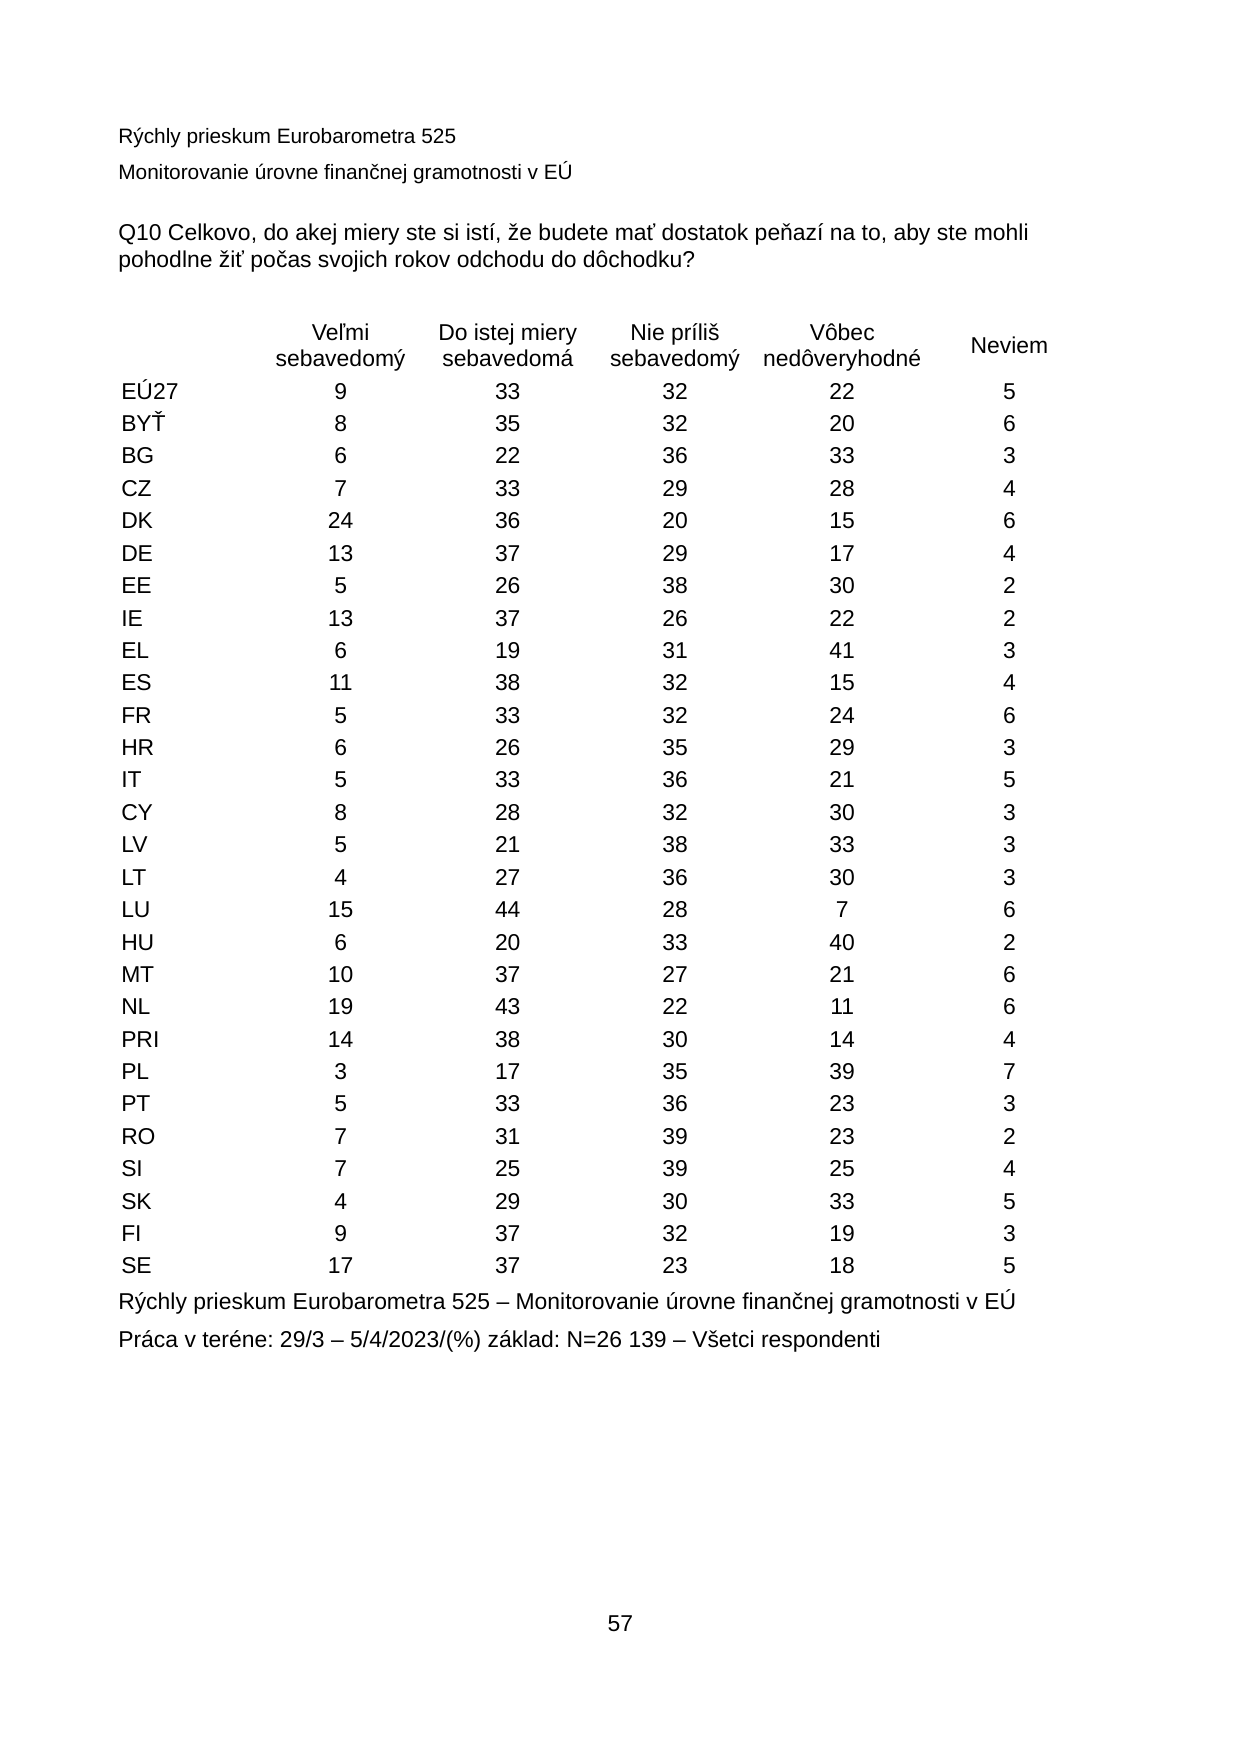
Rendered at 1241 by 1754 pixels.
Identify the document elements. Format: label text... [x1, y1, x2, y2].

table_cell 32 [591, 666, 758, 699]
table_cell 21 [424, 828, 591, 861]
table_cell 31 [424, 1120, 591, 1152]
table_cell 17 [424, 1055, 591, 1087]
table_cell PRI [118, 1023, 257, 1055]
table_cell 38 [424, 666, 591, 699]
table_cell 3 [926, 1217, 1093, 1249]
table_cell IT [118, 764, 257, 796]
table_cell 3 [926, 828, 1093, 861]
table_cell 13 [257, 601, 424, 634]
table_cell 22 [424, 440, 591, 472]
table_cell 28 [758, 472, 926, 504]
table_cell LT [118, 861, 257, 893]
table_cell 19 [424, 634, 591, 666]
table_cell NL [118, 990, 257, 1023]
table_cell 39 [591, 1152, 758, 1184]
table_cell 4 [257, 861, 424, 893]
table_cell 4 [926, 472, 1093, 504]
table_header Nie príliš sebavedomý [591, 316, 758, 375]
table_cell 37 [424, 1217, 591, 1249]
table_cell 11 [257, 666, 424, 699]
table_cell 43 [424, 990, 591, 1023]
table_cell 32 [591, 699, 758, 731]
table_cell 29 [591, 472, 758, 504]
table_cell FI [118, 1217, 257, 1249]
table_cell 35 [591, 1055, 758, 1087]
table_cell 37 [424, 537, 591, 569]
table_cell HU [118, 925, 257, 958]
table_cell 25 [424, 1152, 591, 1184]
table_cell 32 [591, 407, 758, 439]
table_cell 37 [424, 1249, 591, 1282]
table_cell 5 [926, 1249, 1093, 1282]
table_cell 29 [591, 537, 758, 569]
table_cell SK [118, 1185, 257, 1217]
table_cell 5 [257, 699, 424, 731]
table_cell 36 [591, 440, 758, 472]
table_cell 3 [926, 440, 1093, 472]
table_cell 29 [424, 1185, 591, 1217]
table_cell 15 [758, 666, 926, 699]
table_cell 5 [257, 764, 424, 796]
table_cell 38 [591, 828, 758, 861]
table_cell EL [118, 634, 257, 666]
table_cell 25 [758, 1152, 926, 1184]
table_cell 30 [591, 1185, 758, 1217]
table_cell 26 [424, 731, 591, 763]
table_cell 22 [591, 990, 758, 1023]
table_cell 6 [257, 925, 424, 958]
table_cell 35 [424, 407, 591, 439]
table_cell 33 [758, 440, 926, 472]
table_cell 2 [926, 1120, 1093, 1152]
table_cell EÚ27 [118, 375, 257, 407]
table_cell 21 [758, 764, 926, 796]
table_cell EE [118, 569, 257, 601]
table_cell 13 [257, 537, 424, 569]
table_cell 32 [591, 375, 758, 407]
table_cell 27 [591, 958, 758, 990]
table_cell FR [118, 699, 257, 731]
table_cell LV [118, 828, 257, 861]
table_header Do istej miery sebavedomá [424, 316, 591, 375]
table_cell 4 [926, 666, 1093, 699]
table_cell 35 [591, 731, 758, 763]
table_cell 40 [758, 925, 926, 958]
table_cell PT [118, 1088, 257, 1120]
table_cell 27 [424, 861, 591, 893]
table_cell 37 [424, 601, 591, 634]
table_cell IE [118, 601, 257, 634]
table_cell 6 [926, 504, 1093, 537]
table_cell 3 [926, 861, 1093, 893]
table_cell 3 [926, 634, 1093, 666]
table_cell 33 [758, 828, 926, 861]
table_cell BG [118, 440, 257, 472]
table_cell 23 [591, 1249, 758, 1282]
table_cell 17 [257, 1249, 424, 1282]
table_cell 8 [257, 407, 424, 439]
table_cell 6 [926, 958, 1093, 990]
table_header [118, 316, 257, 375]
table_cell 21 [758, 958, 926, 990]
table_cell 6 [257, 440, 424, 472]
table_cell 17 [758, 537, 926, 569]
table_cell RO [118, 1120, 257, 1152]
table_cell 36 [591, 1088, 758, 1120]
table_cell 18 [758, 1249, 926, 1282]
table_cell 5 [257, 828, 424, 861]
table_cell 24 [257, 504, 424, 537]
table_cell 33 [424, 764, 591, 796]
table_cell CZ [118, 472, 257, 504]
table_cell 5 [257, 1088, 424, 1120]
table_cell 15 [758, 504, 926, 537]
table_cell 36 [591, 764, 758, 796]
table_cell 33 [591, 925, 758, 958]
table_cell 6 [257, 731, 424, 763]
table_cell SI [118, 1152, 257, 1184]
table_cell 23 [758, 1088, 926, 1120]
table_cell 15 [257, 893, 424, 925]
table_cell DK [118, 504, 257, 537]
table_cell 9 [257, 375, 424, 407]
table_header Vôbec nedôveryhodné [758, 316, 926, 375]
table_cell 33 [424, 699, 591, 731]
table_cell 7 [926, 1055, 1093, 1087]
table_cell 41 [758, 634, 926, 666]
table_cell 3 [926, 796, 1093, 828]
table_cell 4 [926, 1152, 1093, 1184]
table_cell 29 [758, 731, 926, 763]
table_cell 32 [591, 1217, 758, 1249]
table_cell 22 [758, 375, 926, 407]
table_cell 30 [758, 796, 926, 828]
table_cell 6 [926, 893, 1093, 925]
table_cell 5 [926, 375, 1093, 407]
table_cell 6 [926, 990, 1093, 1023]
table_cell 9 [257, 1217, 424, 1249]
table_cell DE [118, 537, 257, 569]
table_cell 2 [926, 601, 1093, 634]
table_cell 38 [424, 1023, 591, 1055]
table_cell 38 [591, 569, 758, 601]
table_cell 30 [758, 861, 926, 893]
table_cell 5 [257, 569, 424, 601]
table_cell 7 [758, 893, 926, 925]
table_cell 7 [257, 1152, 424, 1184]
table_cell 5 [926, 764, 1093, 796]
table_cell 32 [591, 796, 758, 828]
table_cell 44 [424, 893, 591, 925]
table_cell HR [118, 731, 257, 763]
table_cell 2 [926, 925, 1093, 958]
table_cell 7 [257, 1120, 424, 1152]
table_cell 7 [257, 472, 424, 504]
table_cell 36 [591, 861, 758, 893]
text Rýchly prieskum Eurobarometra 525 – Monitorovanie úrovne finančnej gramotnosti v EÚ [118, 1288, 1122, 1314]
table_cell 28 [591, 893, 758, 925]
table_header Veľmi sebavedomý [257, 316, 424, 375]
table_cell 37 [424, 958, 591, 990]
table_cell 26 [591, 601, 758, 634]
table_cell BYŤ [118, 407, 257, 439]
table_cell 33 [424, 472, 591, 504]
table_cell 30 [758, 569, 926, 601]
table_cell 20 [591, 504, 758, 537]
table_cell 6 [257, 634, 424, 666]
table_cell 39 [758, 1055, 926, 1087]
text Práca v teréne: 29/3 – 5/4/2023/(%) základ: N=26 139 – Všetci respondenti [118, 1326, 1122, 1352]
table_cell 6 [926, 699, 1093, 731]
table_cell 30 [591, 1023, 758, 1055]
table_cell 19 [257, 990, 424, 1023]
table_cell SE [118, 1249, 257, 1282]
table_cell 28 [424, 796, 591, 828]
table_cell CY [118, 796, 257, 828]
table_header Neviem [926, 316, 1093, 375]
table_cell 14 [758, 1023, 926, 1055]
table_cell 14 [257, 1023, 424, 1055]
table_cell 11 [758, 990, 926, 1023]
table_cell 6 [926, 407, 1093, 439]
table_cell 3 [257, 1055, 424, 1087]
table_cell 22 [758, 601, 926, 634]
table_cell 2 [926, 569, 1093, 601]
table_cell 20 [758, 407, 926, 439]
table_cell 33 [424, 1088, 591, 1120]
table_cell 4 [257, 1185, 424, 1217]
table_cell PL [118, 1055, 257, 1087]
table_cell 33 [424, 375, 591, 407]
table_cell MT [118, 958, 257, 990]
table_cell 31 [591, 634, 758, 666]
table_cell 4 [926, 1023, 1093, 1055]
table_cell 33 [758, 1185, 926, 1217]
table_cell 39 [591, 1120, 758, 1152]
table_cell ES [118, 666, 257, 699]
table_cell 24 [758, 699, 926, 731]
table_cell 3 [926, 1088, 1093, 1120]
table_cell 36 [424, 504, 591, 537]
table_cell 10 [257, 958, 424, 990]
table_cell 26 [424, 569, 591, 601]
text Q10 Celkovo, do akej miery ste si istí, že budete mať dostatok peňazí na to, aby ste mohli pohodlne žiť počas svojich rokov odchodu do dôchodku? [118, 219, 1122, 272]
table_cell LU [118, 893, 257, 925]
table_cell 4 [926, 537, 1093, 569]
table_cell 8 [257, 796, 424, 828]
table_cell 23 [758, 1120, 926, 1152]
table_cell 19 [758, 1217, 926, 1249]
table_cell 20 [424, 925, 591, 958]
table_cell 3 [926, 731, 1093, 763]
table_cell 5 [926, 1185, 1093, 1217]
